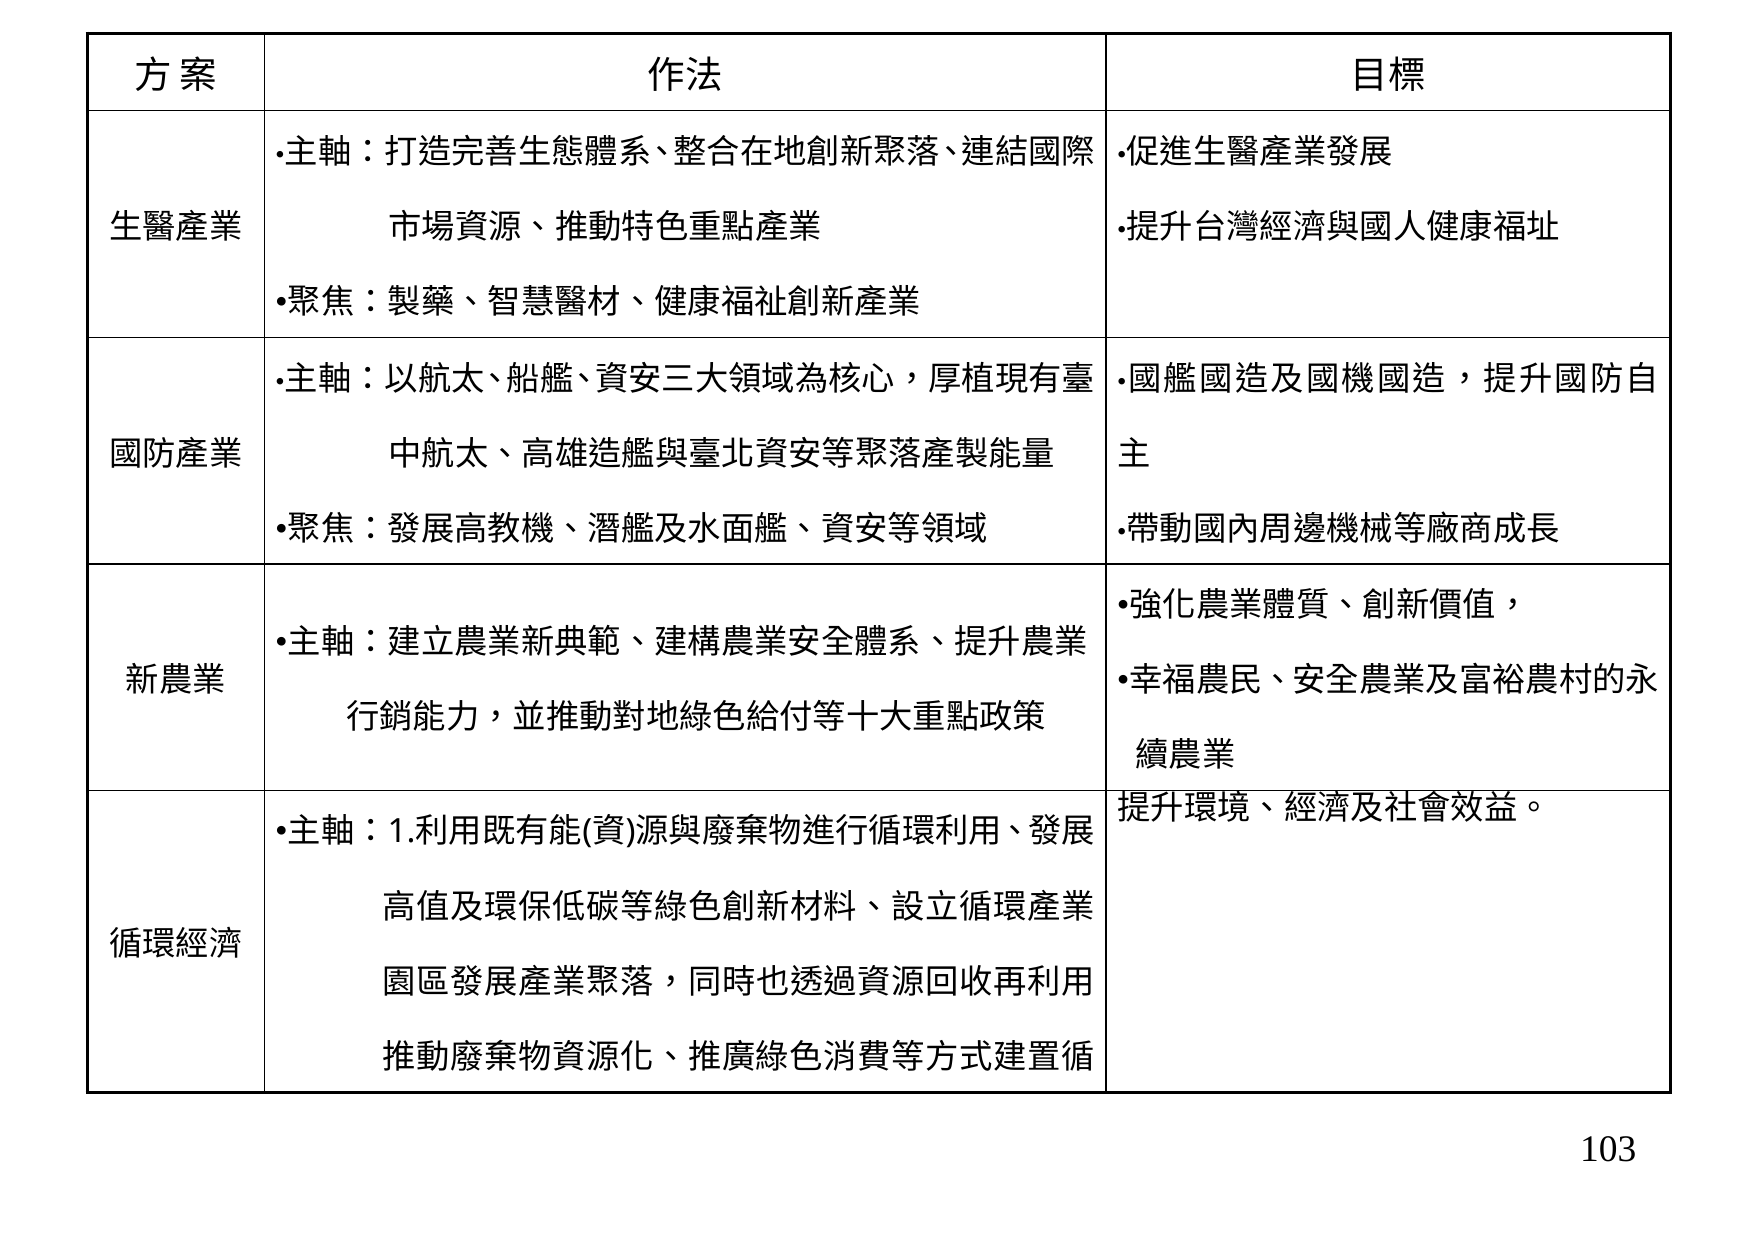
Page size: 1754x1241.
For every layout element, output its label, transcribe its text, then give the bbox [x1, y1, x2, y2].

table_cell 主軸：1.利用既有能(資)源與廢棄物進行循環利用、發展高值及環保低碳等綠色創新材料、設立循環產業園區發展產業聚落，同時也透過資源回收再利用推動廢棄物資源化、推廣綠色消費等方式建置循 [265, 791, 1105, 1091]
table_cell 新農業 [89, 565, 264, 789]
table_cell 循環經濟 [89, 791, 264, 1091]
table_cell 國防產業 [89, 338, 264, 563]
table_cell 生醫產業 [89, 111, 264, 336]
table_cell 強化農業體質、創新價值， 幸福農民、安全農業及富裕農村的永續農業 [1107, 565, 1669, 789]
table_cell 國艦國造及國機國造，提升國防自主 帶動國內周邊機械等廠商成長 [1107, 338, 1669, 563]
table_cell 主軸：打造完善生態體系、整合在地創新聚落、連結國際市場資源、推動特色重點產業 聚焦：製藥、智慧醫材、健康福祉創新產業 [265, 111, 1105, 336]
table_cell 主軸：建立農業新典範、建構農業安全體系、提升農業 行銷能力，並推動對地綠色給付等十大重點政策 [265, 565, 1105, 789]
table_header 目標 [1107, 35, 1669, 110]
table_cell 主軸：以航太、船艦、資安三大領域為核心，厚植現有臺中航太、高雄造艦與臺北資安等聚落產製能量 聚焦：發展高教機、潛艦及水面艦、資安等領域 [265, 338, 1105, 563]
table_header 方 案 [89, 35, 264, 110]
table_cell 促進生醫產業發展 提升台灣經濟與國人健康福址 [1107, 111, 1669, 336]
table_header 作法 [265, 35, 1105, 110]
table_cell 提升環境、經濟及社會效益。 [1107, 791, 1669, 1091]
